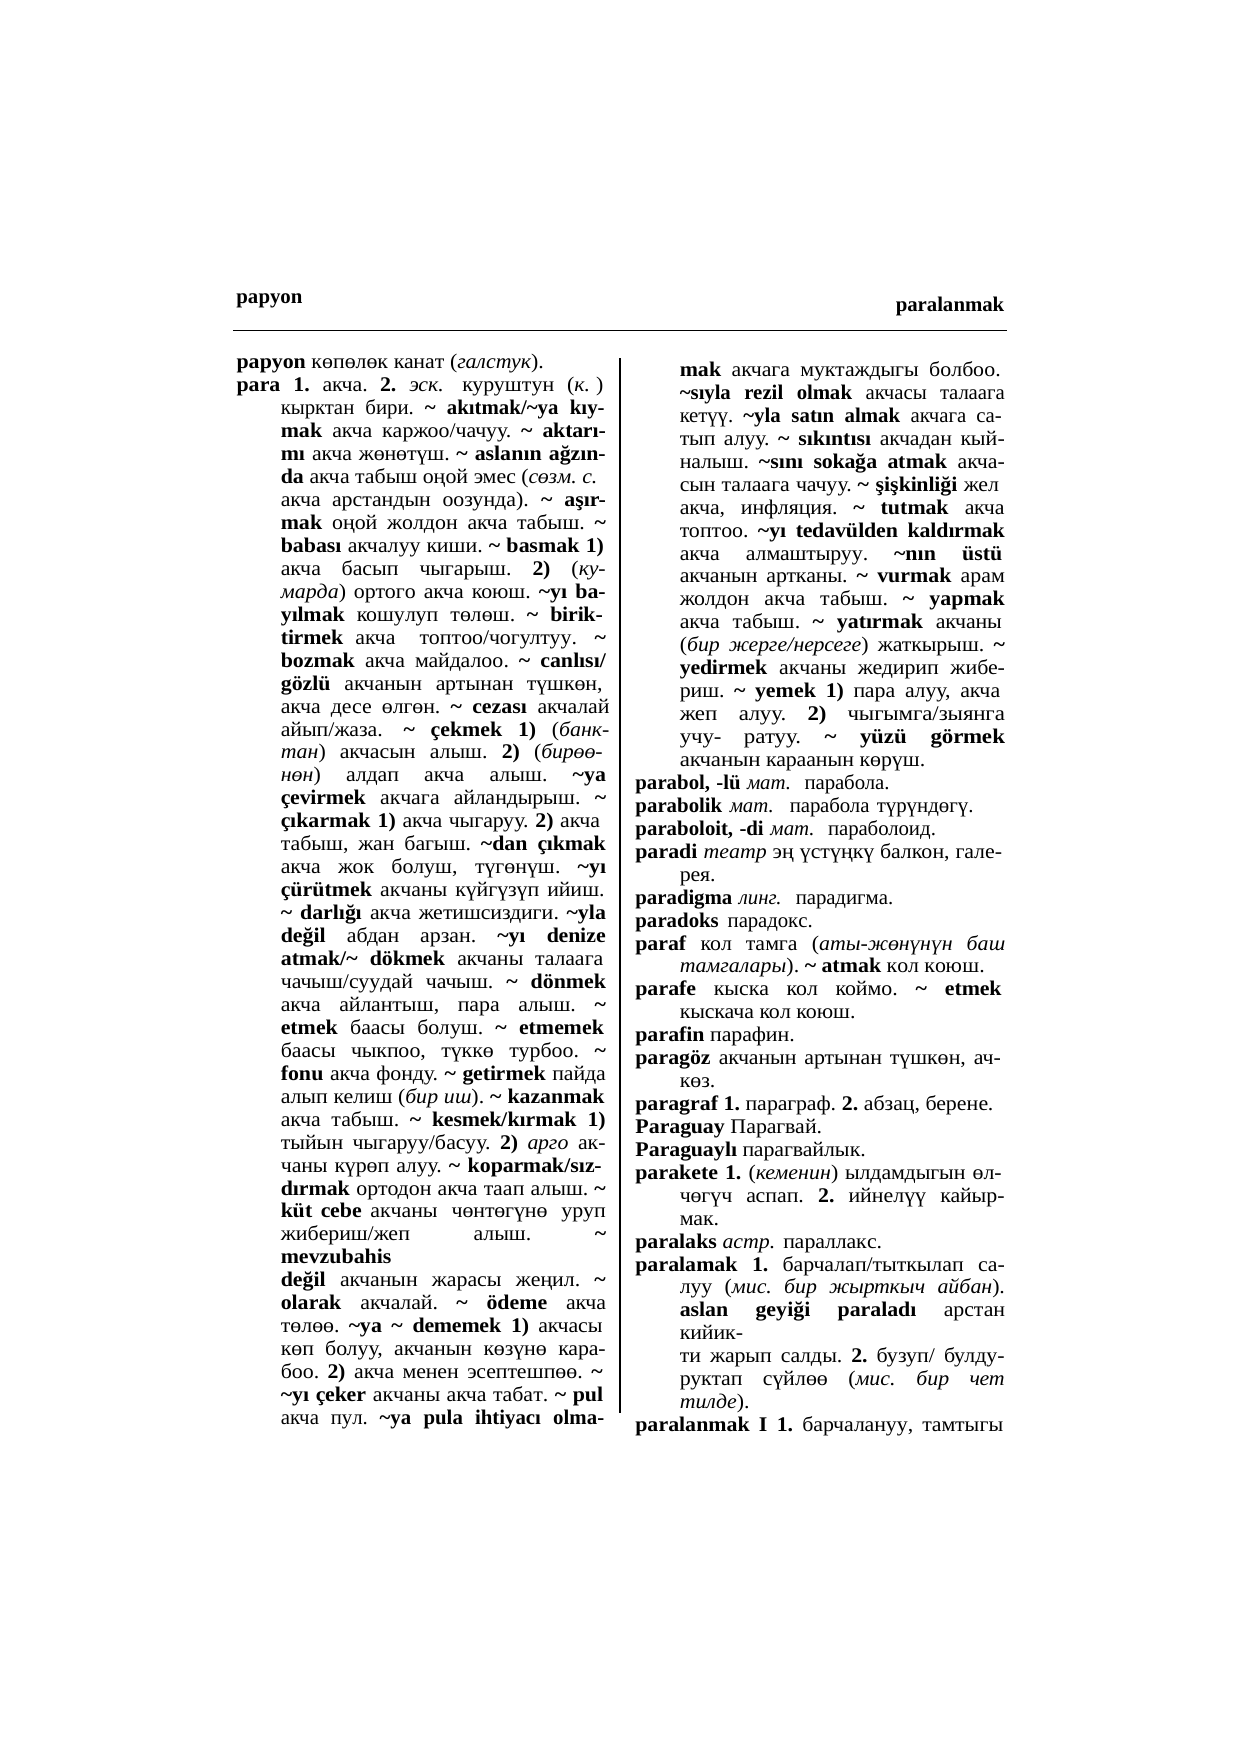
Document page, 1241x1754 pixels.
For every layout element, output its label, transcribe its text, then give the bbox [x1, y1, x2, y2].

text mak акча каржоо/чачуу. ~ aktarı- mı акча жөнөтүш. ~ aslanın ağzın- da акча табыш оңой эмес (сөзм. с. [281, 419, 606, 488]
text parafe кыска кол коймо. ~ etmek [635, 977, 1041, 1000]
text dırmak ортодон акча таап алыш. ~ küt cebe акчаны чөнтөгүнө уруп жибериш/жеп алыш. ~ mevzubahis [281, 1177, 606, 1268]
text paragöz акчанын артынан түшкөн, ач- көз. [635, 1046, 1035, 1092]
text акча десе өлгөн. ~ cezası акчалай айып/жаза. ~ çekmek 1) (банк- тан) акчасын алыш. 2) (бирөө- [281, 695, 609, 763]
text көп болуу, акчанын көзүнө кара- боо. 2) акча менен эсептешпөө. ~ [281, 1337, 606, 1383]
text parafin парафин. [635, 1023, 1041, 1046]
text paradoks парадокс. [635, 909, 1041, 932]
text акча табыш. ~ kesmek/kırmak 1) тыйын чыгаруу/басуу. 2) арго ак- чаны күрөп алуу. ~ koparmak/sız- [281, 1108, 606, 1177]
text акча, инфляция. ~ tutmak акча топтоо. ~yı tedavülden kaldırmak акча алмаштыруу. ~nın üstü [679, 496, 1005, 564]
text кырктан бири. ~ akıtmak/~ya kıy- [281, 396, 606, 419]
text нөн) алдап акча алыш. ~ya çevirmek акчага айландырыш. ~ çıkarmak 1) акча чыгаруу. 2) акча [281, 763, 606, 832]
text paralanmak [896, 292, 1065, 316]
text чөгүч аспап. 2. ийнелүү кайыр- мак. [679, 1184, 1004, 1230]
text ~ darlığı акча жетишсиздиги. ~yla değil абдан арзан. ~yı denize atmak/~ dökmek акчаны талаага [281, 901, 606, 970]
text акча арстандын оозунда). ~ aşır- mak оңой жолдон акча табыш. ~ babası акчалуу киши. ~ basmak 1) [281, 488, 606, 557]
text табыш, жан багыш. ~dan çıkmak акча жок болуш, түгөнүш. ~yı çürütmek акчаны күйгүзүп ийиш. [281, 832, 606, 901]
text papyon көпөлөк канат (галстук). [236, 349, 609, 373]
text баасы чыкпоо, түккө турбоо. ~ fonu акча фонду. ~ getirmek пайда алып келиш (бир иш). ~ kazanmak [281, 1039, 606, 1108]
text кыскача кол коюш. [679, 1000, 859, 1023]
text чачыш/суудай чачыш. ~ dönmek акча айлантыш, пара алыш. ~ etmek баасы болуш. ~ etmemek [281, 970, 606, 1039]
text акчанын артканы. ~ vurmak арам жолдон акча табыш. ~ yapmak акча табыш. ~ yatırmak акчаны [679, 564, 1005, 633]
text Paraguaylı парагвайлык. [635, 1138, 1041, 1161]
text mak акчага муктаждыгы болбоо. [679, 357, 1005, 381]
text paragraf 1. параграф. 2. абзац, берене. [635, 1092, 1038, 1115]
text paralamak 1. барчалап/тыткылап са- луу (мис. бир жырткыч айбан). aslan geyiği paraladı арстан кийик- [635, 1253, 1005, 1344]
text ~yı çeker акчаны акча табат. ~ pul [281, 1383, 606, 1406]
text акча пул. ~ya pula ihtiyacı olma- [281, 1406, 606, 1429]
text (бир жерге/нерсеге) жаткырыш. ~ yedirmek акчаны жедирип жибе- риш. ~ yemek 1) пара алуу, акча [679, 633, 1005, 702]
text paradi театр эң үстүңкү балкон, гале- рея. [635, 840, 1019, 886]
text жеп алуу. 2) чыгымга/зыянга учу- ратуу. ~ yüzü görmek акчанын караанын көрүш. [679, 702, 1004, 771]
text paraf кол тамга (аты-жөнүнүн баш тамгалары). ~ atmak кол коюш. [635, 932, 1051, 977]
text papyon [236, 284, 303, 308]
text ти жарып салды. 2. бузуп/ булду- руктап сүйлөө (мис. бир чет тилде). [679, 1344, 1005, 1413]
text tirmek акча топтоо/чогултуу. ~ bozmak акча майдалоо. ~ canlısı/ gözlü акчанын артынан түшкөн, [281, 626, 606, 694]
text акча басып чыгарыш. 2) (ку- марда) ортого акча коюш. ~yı ba- yılmak кошулуп төлөш. ~ birik- [281, 557, 606, 626]
text тып алуу. ~ sıkıntısı акчадан кый- налыш. ~sını sokağa atmak акча- сын талаага чачуу. ~ şişkinliği жел [679, 427, 1005, 496]
text para 1. акча. 2. эск. куруштун (к. ) [236, 373, 609, 396]
text Paraguay Парагвай. [635, 1115, 1041, 1138]
text değil акчанын жарасы жеңил. ~ olarak акчалай. ~ ödeme акча төлөө. ~ya ~ dememek 1) акчасы [281, 1268, 606, 1337]
text paradigma линг. парадигма. [635, 886, 1041, 909]
text parabol, -lü мат. парабола. parabolik мат. парабола түрүндөгү. paraboloit, -di мат. параболоид. [635, 771, 975, 840]
text paralanmak I 1. барчалануу, тамтыгы [635, 1413, 1065, 1436]
text ~sıyla rezil olmak акчасы талаага кетүү. ~yla satın almak акчага са- [679, 381, 1004, 427]
text paralaks астр. параллакс. [635, 1230, 1065, 1253]
text parakete 1. (кеменин) ылдамдыгын өл- [635, 1161, 1041, 1184]
